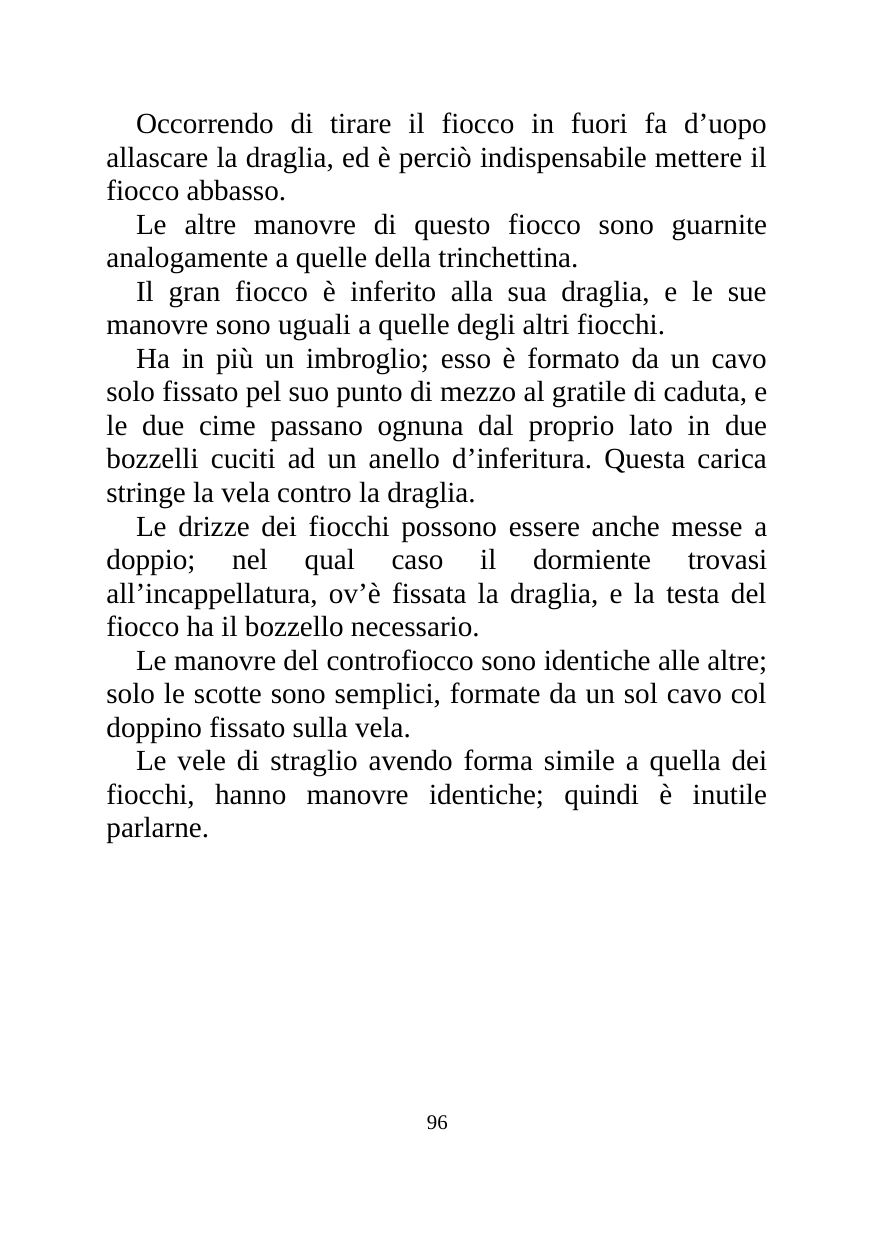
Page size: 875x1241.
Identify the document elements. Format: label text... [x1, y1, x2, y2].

text Le altre manovre di questo fiocco sono guarnite analogamente a quelle della trinchettina. [106, 207, 768, 274]
text Le manovre del controfiocco sono identiche alle altre; solo le scotte sono semplici, formate da un sol cavo col doppino fissato sulla vela. [106, 643, 768, 743]
text Ha in più un imbroglio; esso è formato da un cavo solo fissato pel suo punto di mezzo al gratile di caduta, e le due cime passano ognuna dal proprio lato in due bozzelli cuciti ad un anello d’inferitura. Questa carica stringe la vela contro la draglia. [106, 341, 768, 509]
text Il gran fiocco è inferito alla sua draglia, e le sue manovre sono uguali a quelle degli altri fiocchi. [106, 274, 768, 341]
text Le drizze dei fiocchi possono essere anche messe a doppio; nel qual caso il dormiente trovasi all’incappellatura, ov’è fissata la draglia, e la testa del fiocco ha il bozzello necessario. [106, 509, 768, 643]
text Le vele di straglio avendo forma simile a quella dei fiocchi, hanno manovre identiche; quindi è inutile parlarne. [106, 743, 768, 844]
text Occorrendo di tirare il fiocco in fuori fa d’uopo allascare la draglia, ed è perciò indispensabile mettere il fiocco abbasso. [106, 106, 768, 207]
